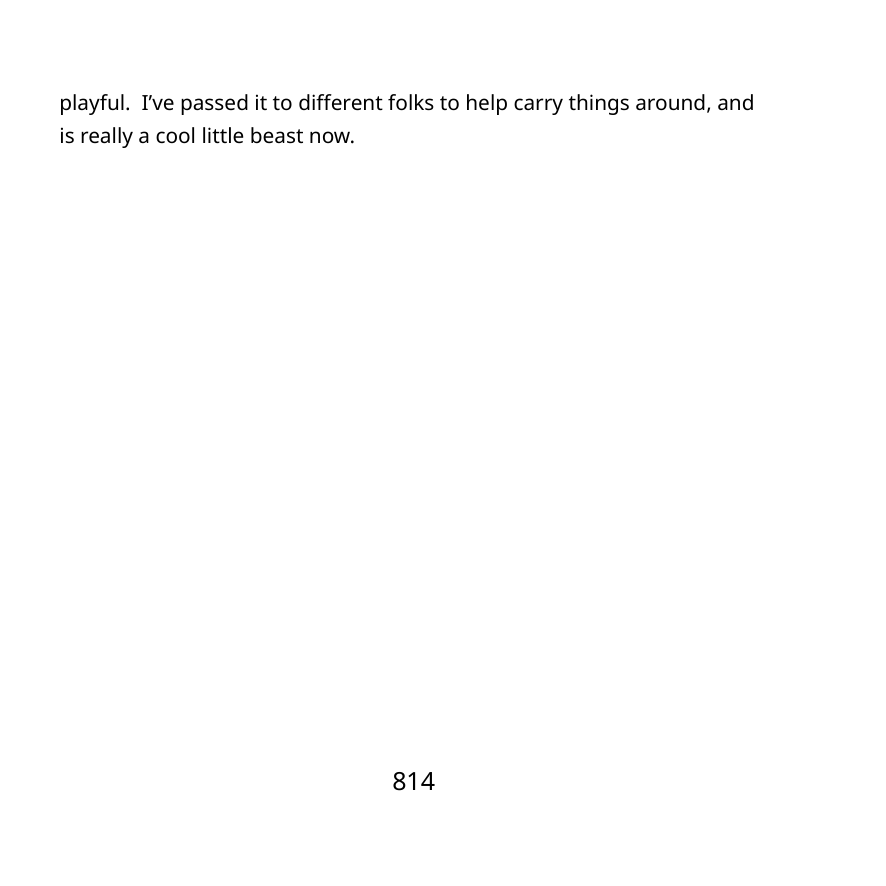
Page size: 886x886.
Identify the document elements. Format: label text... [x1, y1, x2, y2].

text playful. I’ve passed it to different folks to help carry things around, and is really a cool little beast now. [59, 88, 768, 149]
